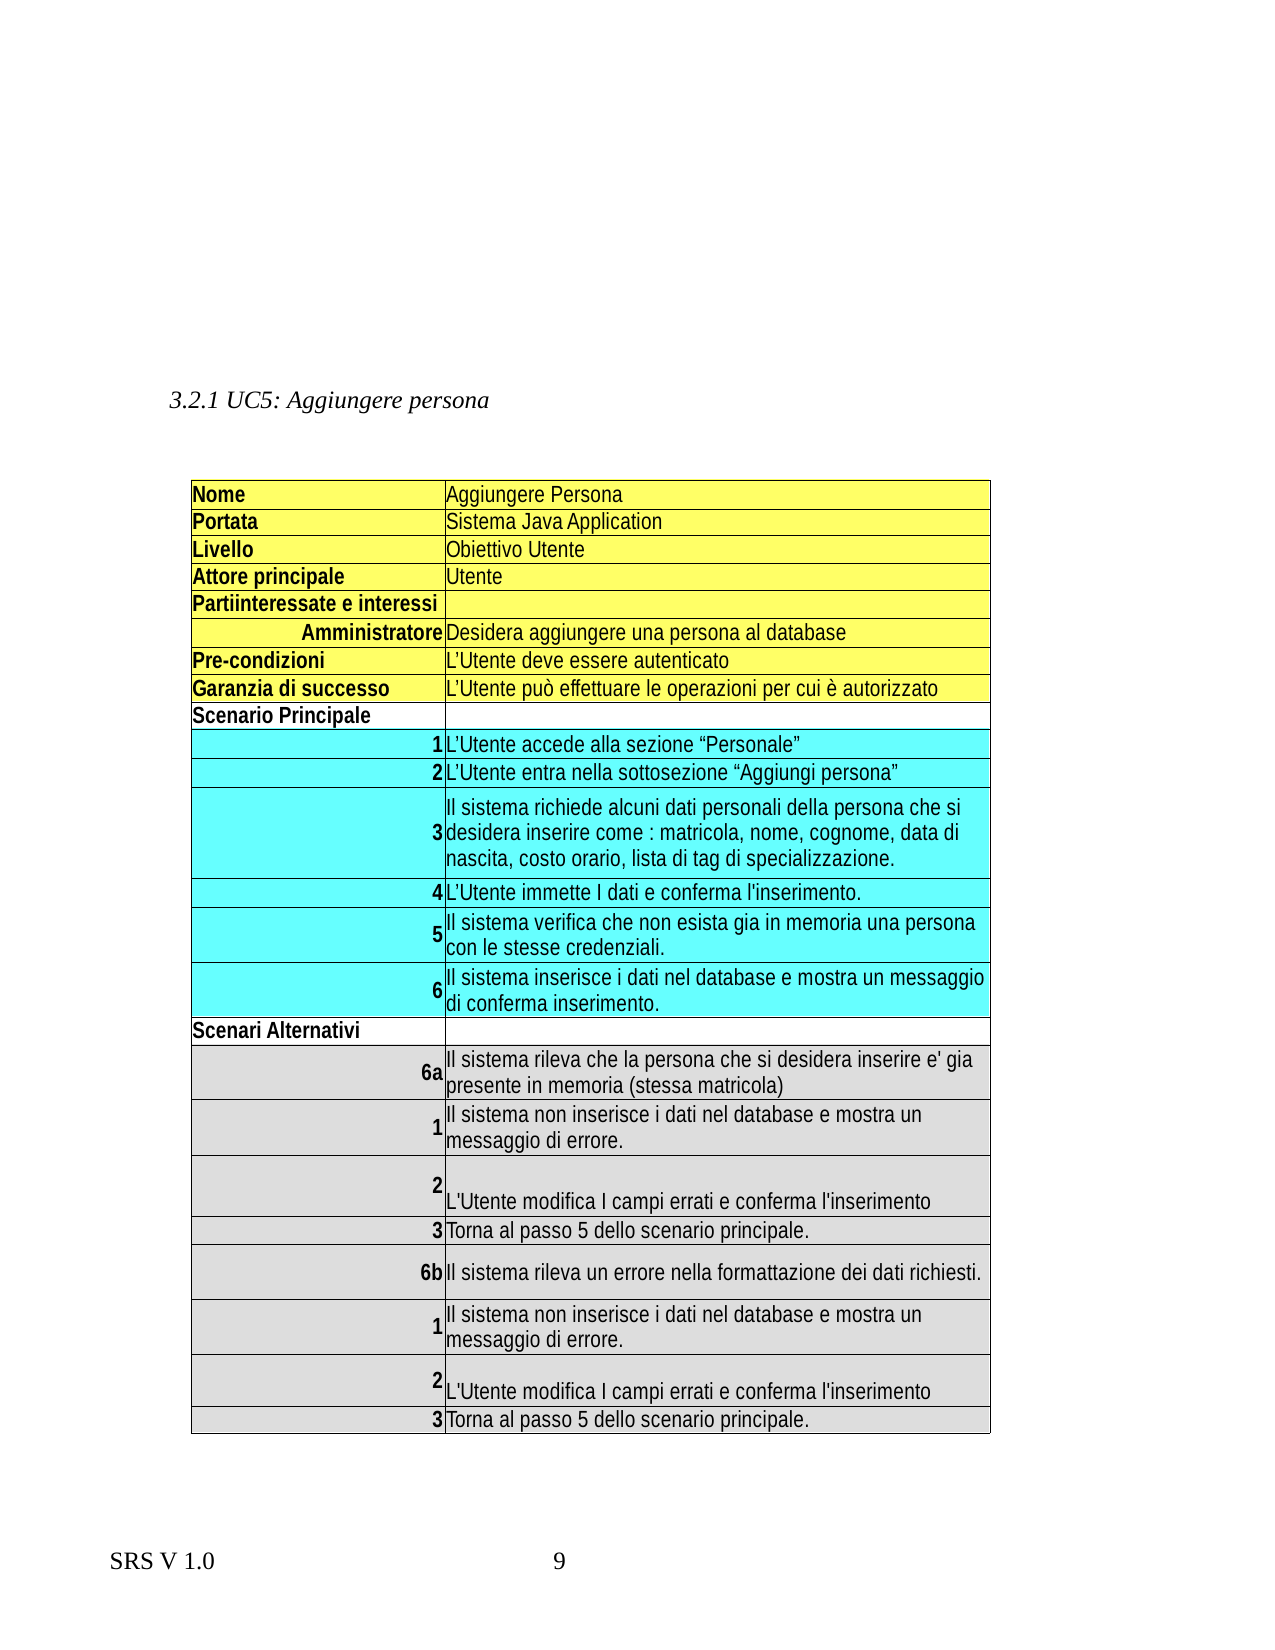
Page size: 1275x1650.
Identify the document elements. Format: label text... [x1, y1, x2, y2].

subtitle 3.2.1 UC5: Aggiungere persona [109, 327, 1162, 414]
